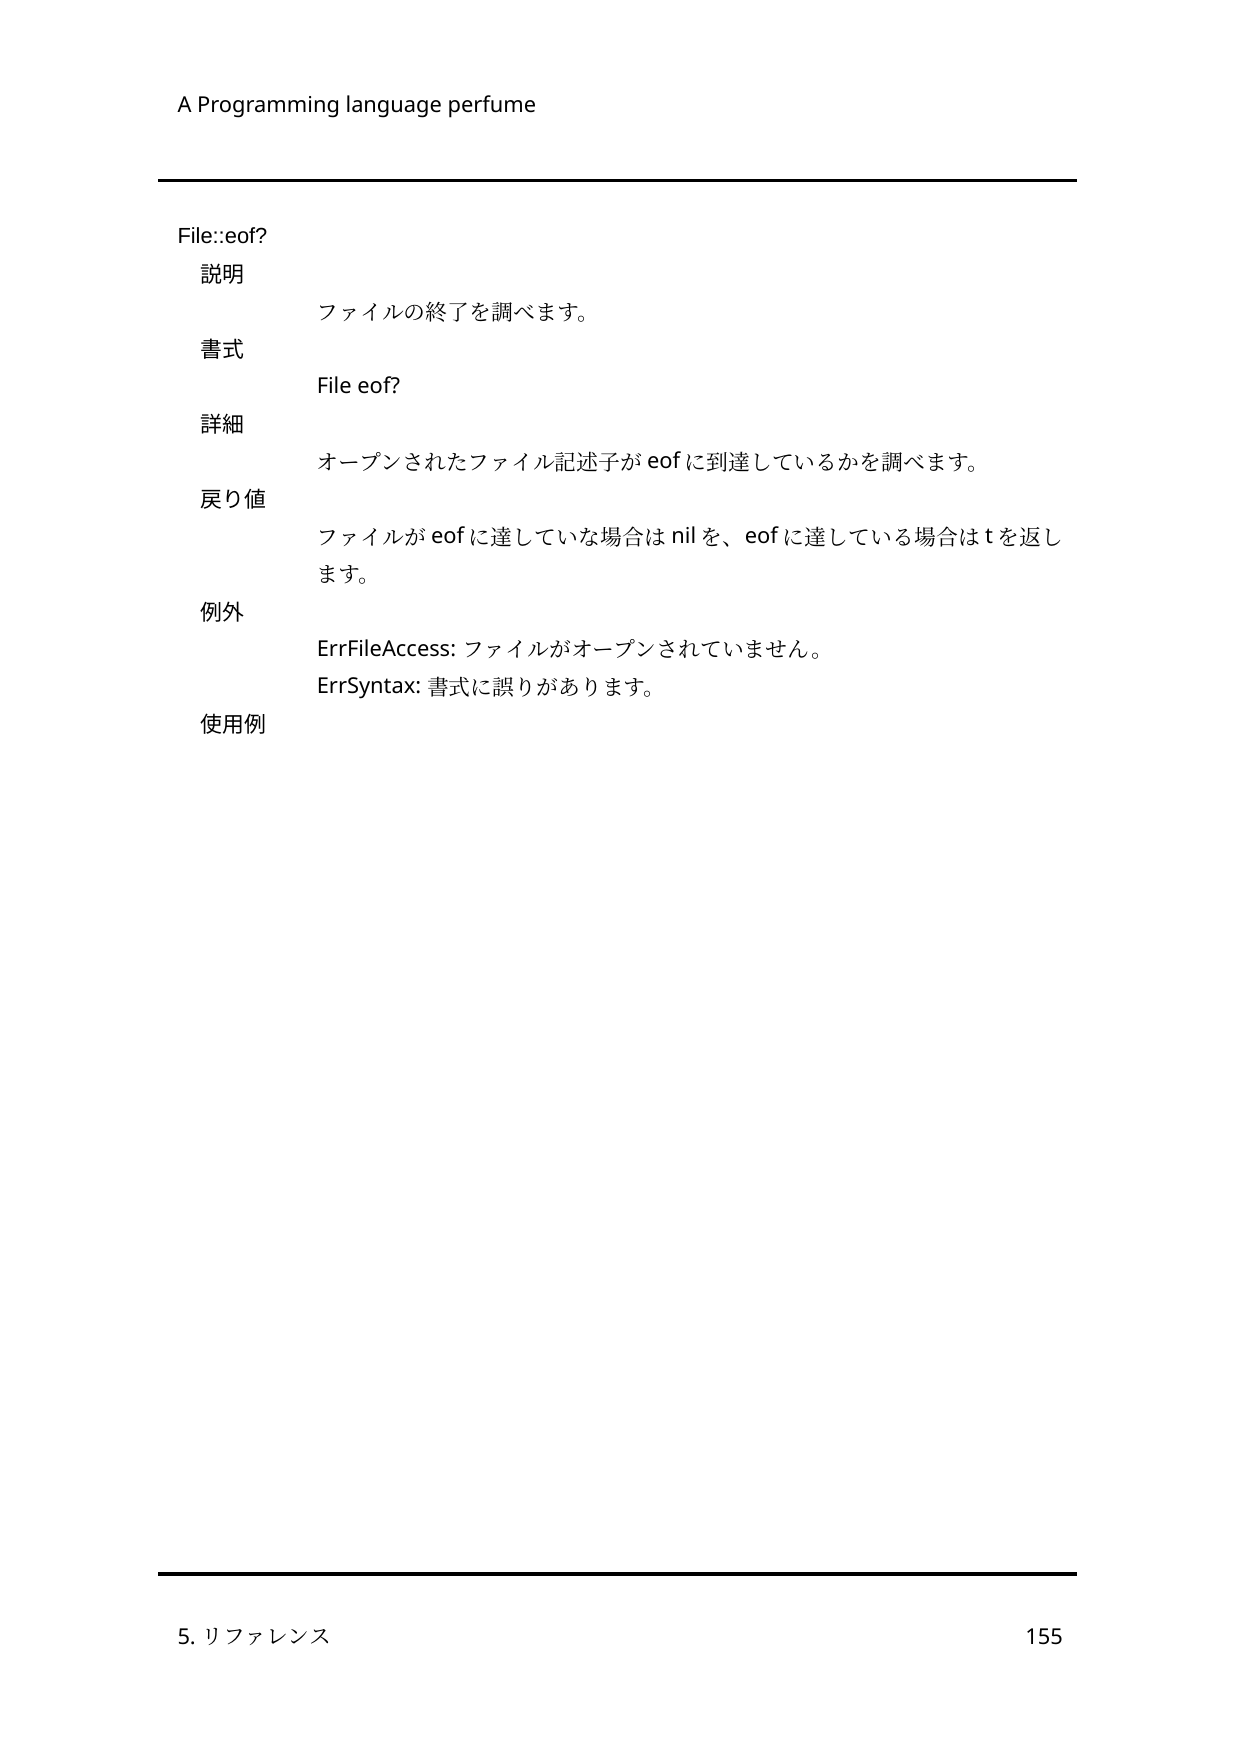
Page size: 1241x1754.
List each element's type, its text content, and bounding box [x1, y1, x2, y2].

table_header ファイルの終了を調べます。 [317, 254, 1063, 329]
table_cell File eof? [317, 329, 1063, 404]
table_cell 使用例 [200, 704, 317, 779]
table_cell [317, 704, 1063, 779]
table_cell ファイルがeofに達していな場合はnilを、eofに達している場合はtを返します。 [317, 479, 1063, 592]
table_header 説明 [200, 254, 317, 329]
table_cell 例外 [200, 592, 317, 704]
table_cell 詳細 [200, 404, 317, 479]
table_cell ErrFileAccess: ファイルがオープンされていません。 ErrSyntax: 書式に誤りがあります。 [317, 592, 1063, 704]
table_cell 書式 [200, 329, 317, 404]
table_cell オープンされたファイル記述子がeofに到達しているかを調べます。 [317, 404, 1063, 479]
subtitle File::eof? [177, 217, 1063, 254]
table_cell 戻り値 [200, 479, 317, 592]
